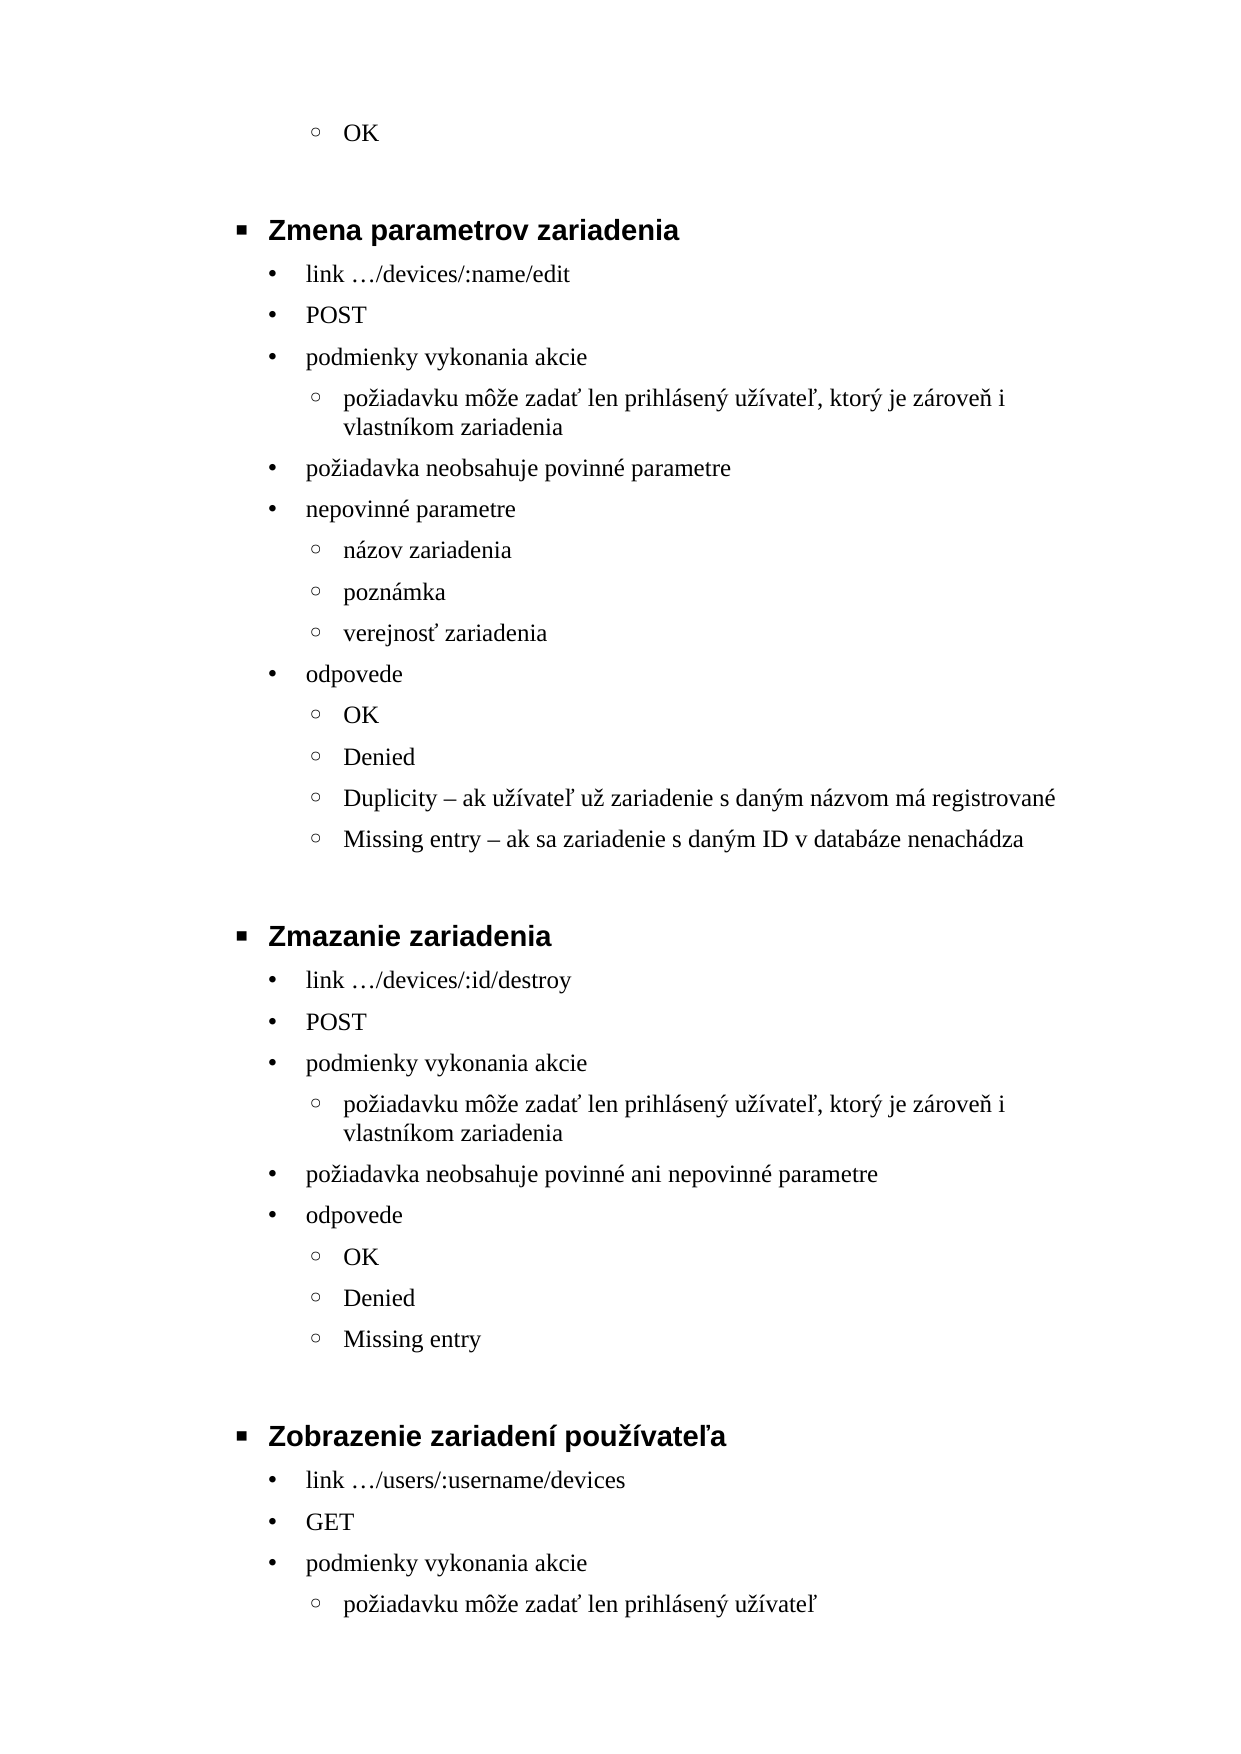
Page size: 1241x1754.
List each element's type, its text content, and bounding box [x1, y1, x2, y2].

list požiadavku môže zadať len prihlásený užívateľ [306, 1589, 1122, 1618]
list požiadavku môže zadať len prihlásený užívateľ, ktorý je zároveň i vlastníkom zariadenia [306, 1089, 1122, 1147]
subtitle Zmazanie zariadenia [231, 919, 1122, 953]
list Missing entry – ak sa zariadenie s daným ID v databáze nenachádza [306, 824, 1122, 882]
list OK [306, 1242, 1122, 1271]
list požiadavka neobsahuje povinné parametre [268, 453, 1122, 482]
list Missing entry [306, 1324, 1122, 1382]
list link …/users/:username/devices [268, 1466, 1122, 1494]
list link …/devices/:name/edit [268, 259, 1122, 288]
list OK [306, 701, 1122, 729]
subtitle Zobrazenie zariadení používateľa [231, 1419, 1122, 1453]
list link …/devices/:id/destroy [268, 966, 1122, 994]
list požiadavka neobsahuje povinné ani nepovinné parametre [268, 1159, 1122, 1188]
list podmienky vykonania akcie [268, 1548, 1122, 1577]
list verejnosť zariadenia [306, 618, 1122, 647]
list Denied [306, 742, 1122, 771]
list odpovede [268, 1201, 1122, 1229]
list Duplicity – ak užívateľ už zariadenie s daným názvom má registrované [306, 783, 1122, 812]
subtitle Zmena parametrov zariadenia [231, 213, 1122, 247]
list GET [268, 1507, 1122, 1536]
list POST [268, 301, 1122, 329]
list podmienky vykonania akcie [268, 1048, 1122, 1077]
list poznámka [306, 577, 1122, 606]
list Denied [306, 1283, 1122, 1312]
list nepovinné parametre [268, 494, 1122, 523]
list POST [268, 1007, 1122, 1036]
list OK [306, 118, 1122, 176]
list odpovede [268, 659, 1122, 688]
list názov zariadenia [306, 536, 1122, 564]
list požiadavku môže zadať len prihlásený užívateľ, ktorý je zároveň i vlastníkom zariadenia [306, 383, 1122, 441]
list podmienky vykonania akcie [268, 342, 1122, 371]
